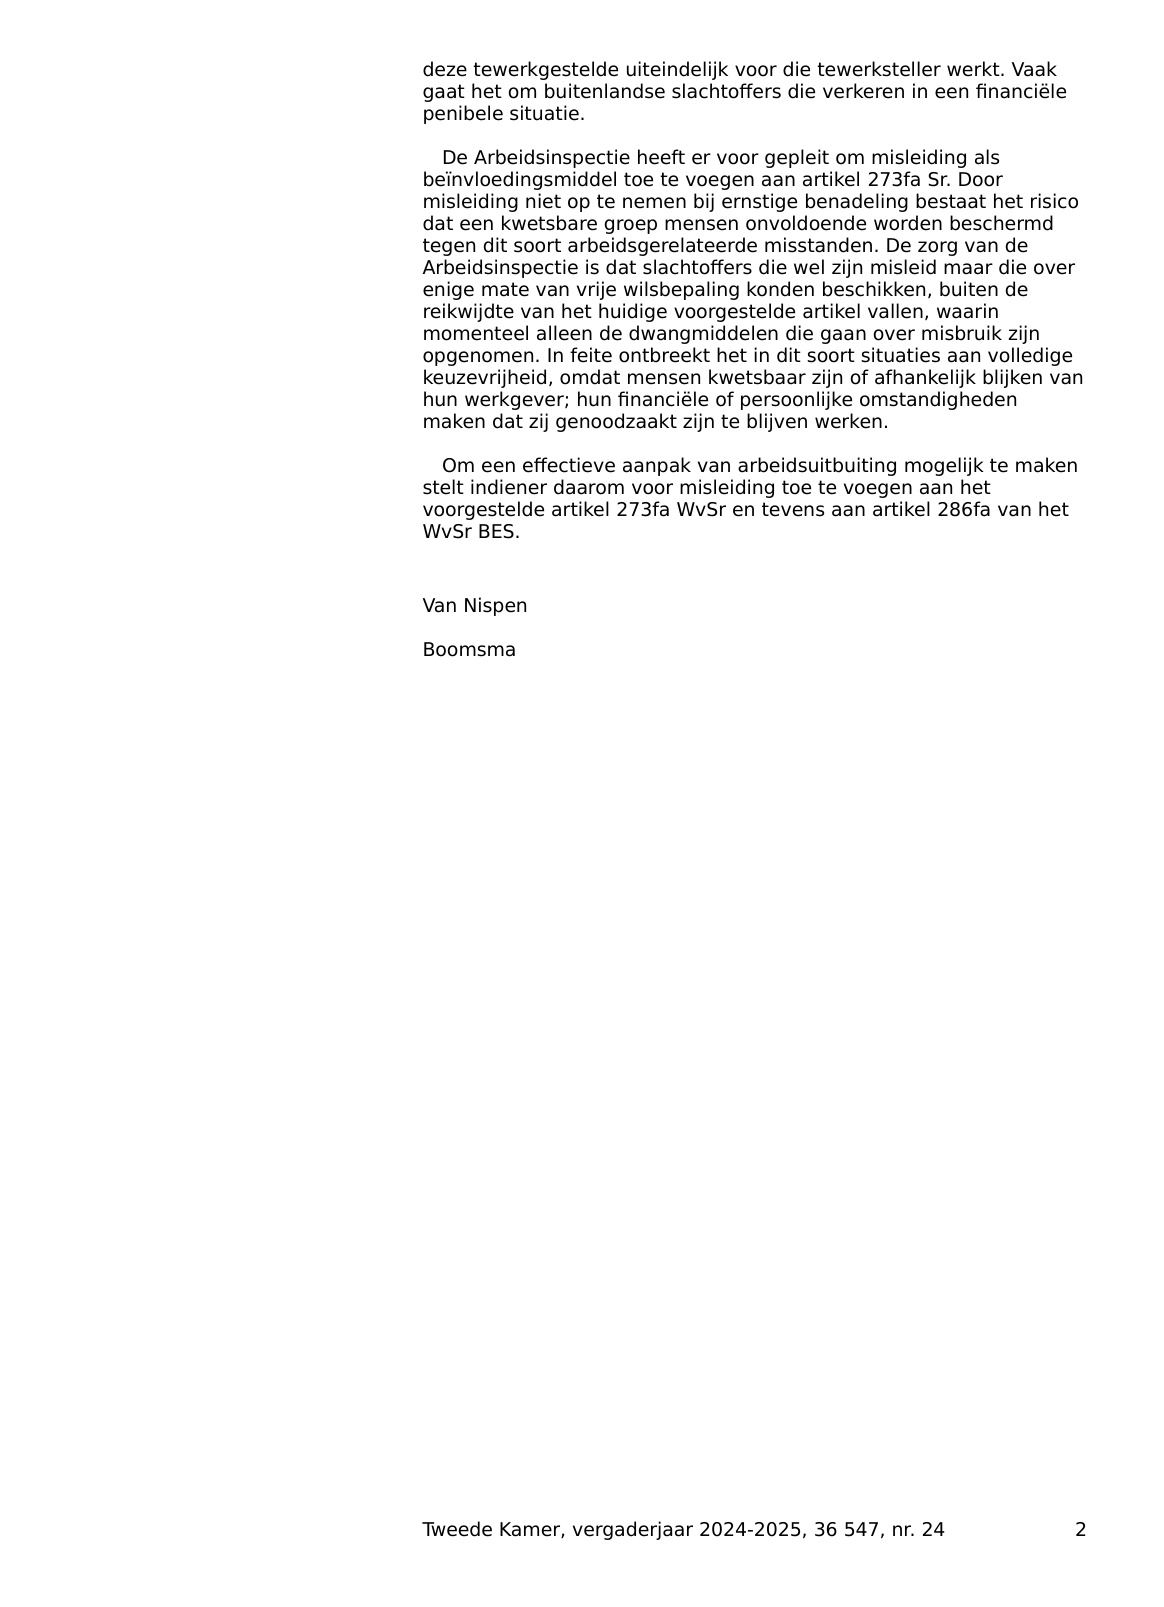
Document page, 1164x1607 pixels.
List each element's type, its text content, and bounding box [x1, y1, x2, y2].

text De Arbeidsinspectie heeft er voor gepleit om misleiding als beïnvloedingsmiddel toe te voegen aan artikel 273fa Sr. Door misleiding niet op te nemen bij ernstige benadeling bestaat het risico dat een kwetsbare groep mensen onvoldoende worden beschermd tegen dit soort arbeidsgerelateerde misstanden. De zorg van de Arbeidsinspectie is dat slachtoffers die wel zijn misleid maar die over enige mate van vrije wilsbepaling konden beschikken, buiten de reikwijdte van het huidige voorgestelde artikel vallen, waarin momenteel alleen de dwangmiddelen die gaan over misbruik zijn opgenomen. In feite ontbreekt het in dit soort situaties aan volledige keuzevrijheid, omdat mensen kwetsbaar zijn of afhankelijk blijken van hun werkgever; hun financiële of persoonlijke omstandigheden maken dat zij genoodzaakt zijn te blijven werken. [422, 147, 1087, 433]
text deze tewerkgestelde uiteindelijk voor die tewerksteller werkt. Vaak gaat het om buitenlandse slachtoffers die verkeren in een financiële penibele situatie. [422, 59, 1087, 125]
text Om een effectieve aanpak van arbeidsuitbuiting mogelijk te maken stelt indiener daarom voor misleiding toe te voegen aan het voorgestelde artikel 273fa WvSr en tevens aan artikel 286fa van het WvSr BES. [422, 455, 1087, 543]
text Van Nispen Boomsma [422, 573, 1087, 661]
